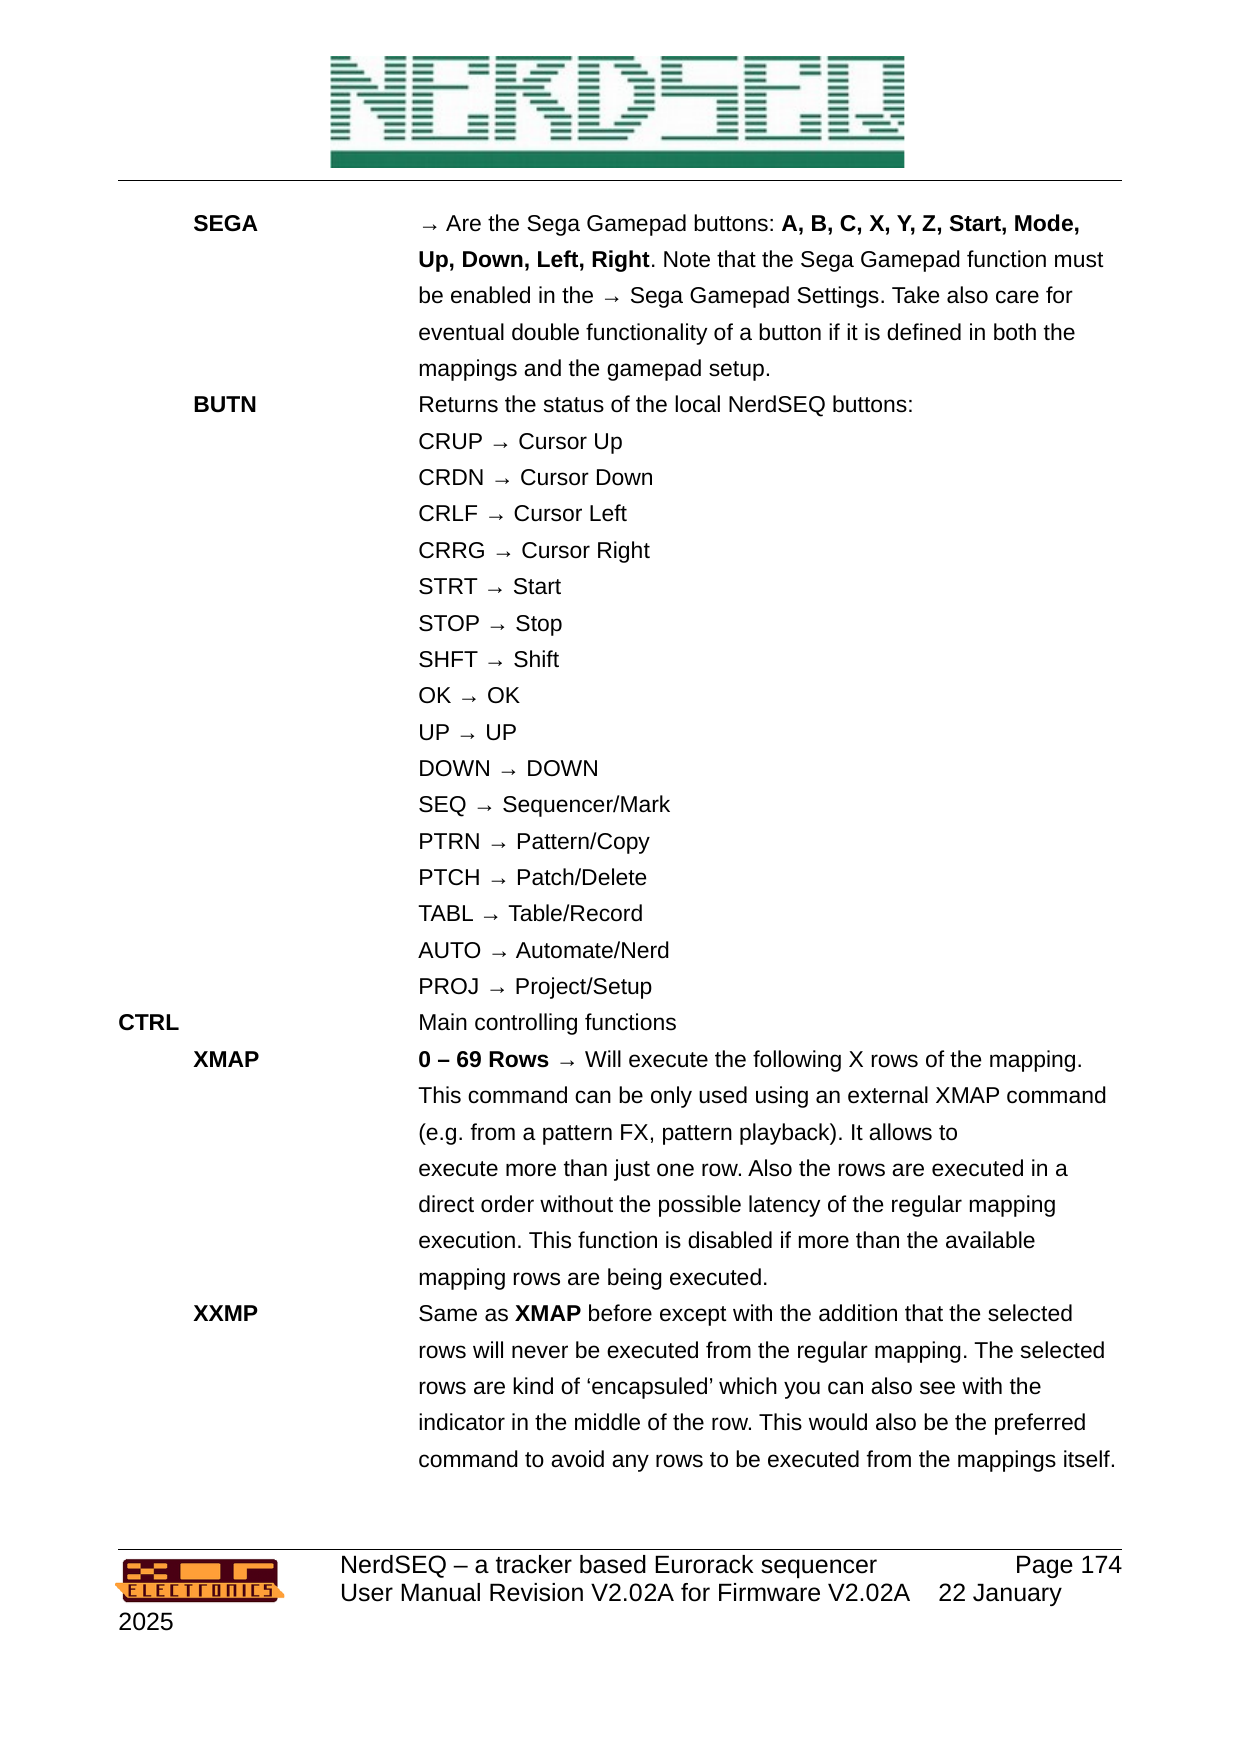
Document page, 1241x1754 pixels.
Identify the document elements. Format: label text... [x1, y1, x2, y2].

text TABL → Table/Record [118, 900, 1122, 927]
text STOP → Stop [118, 609, 1122, 636]
text STRT → Start [118, 573, 1122, 599]
text SHFT → Shift [118, 646, 1122, 672]
text DOWN → DOWN [118, 755, 1122, 781]
text CRUP → Cursor Up [118, 428, 1122, 454]
text XMAP 0 – 69 Rows → Will execute the following X rows of the mapping. This command can be only used using an external XMAP command (e.g. from a pattern FX, pattern playback). It allows to execute more than just one row. Also the rows are executed in a direct order without the possible latency of the regular mapping execution. This function is disabled if more than the available mapping rows are being executed. [118, 1046, 1122, 1290]
text PROJ → Project/Setup [118, 973, 1122, 999]
text PTRN → Pattern/Copy [118, 828, 1122, 854]
text CRLF → Cursor Left [118, 500, 1122, 527]
text PTCH → Patch/Delete [118, 864, 1122, 890]
text CTRL Main controlling functions [118, 1009, 1122, 1036]
text CRDN → Cursor Down [118, 464, 1122, 490]
picture [330, 56, 905, 168]
text SEQ → Sequencer/Mark [118, 791, 1122, 818]
text BUTN Returns the status of the local NerdSEQ buttons: [118, 391, 1122, 418]
text AUTO → Automate/Nerd [118, 937, 1122, 963]
text UP → UP [118, 718, 1122, 745]
text XXMP Same as XMAP before except with the addition that the selected rows will never be executed from the regular mapping. The selected rows are kind of ‘encapsuled’ which you can also see with the indicator in the middle of the row. This would also be the preferred command to avoid any rows to be executed from the mappings itself. [118, 1300, 1122, 1472]
text OK → OK [118, 682, 1122, 708]
text CRRG → Cursor Right [118, 537, 1122, 563]
picture [115, 1555, 285, 1605]
text SEGA → Are the Sega Gamepad buttons: A, B, C, X, Y, Z, Start, Mode, Up, Down, Left, Right. Note that the Sega Gamepad function must be enabled in the → Sega Gamepad Settings. Take also care for eventual double functionality of a button if it is defined in both the mappings and the gamepad setup. [118, 209, 1122, 381]
